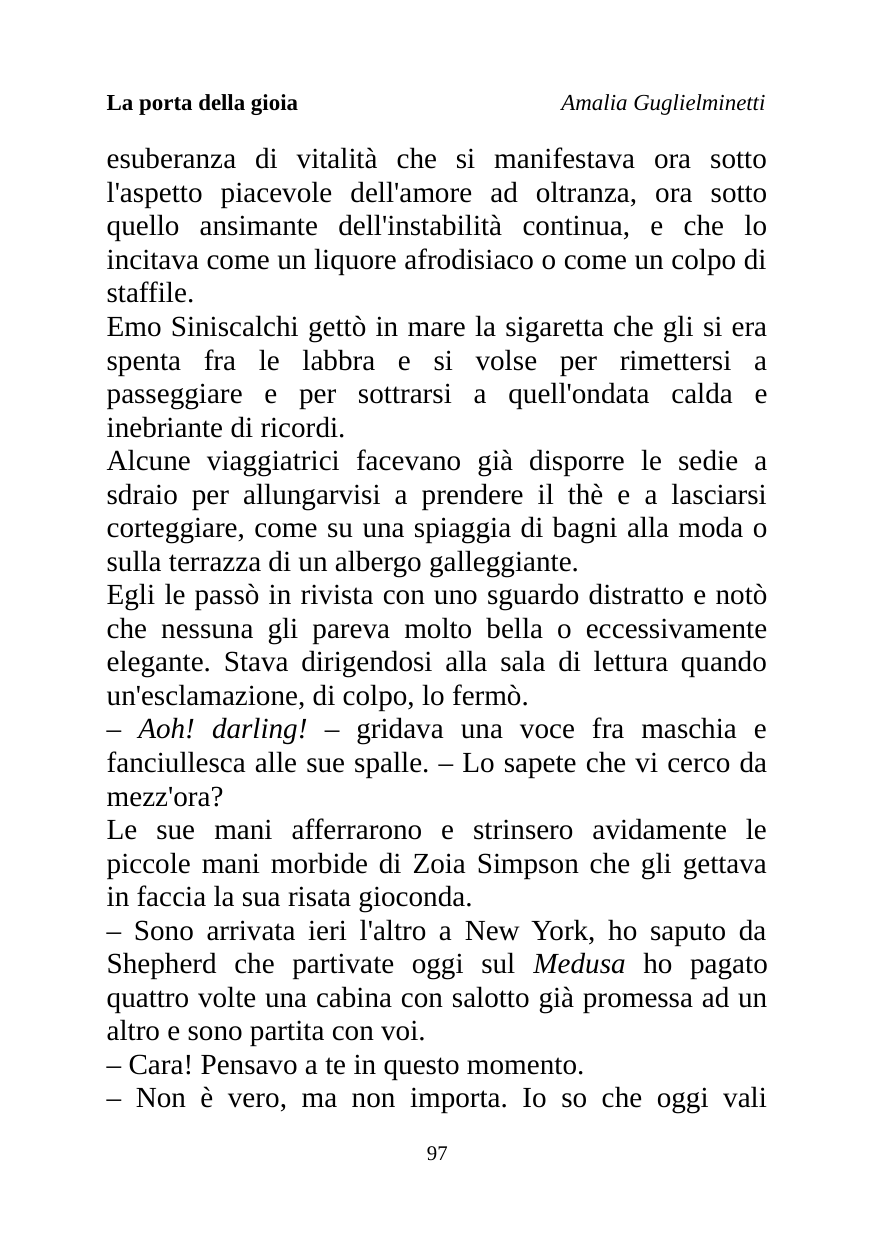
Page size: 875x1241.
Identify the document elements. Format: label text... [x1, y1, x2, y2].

text Alcune viaggiatrici facevano già disporre le sedie a sdraio per allungarvisi a prendere il thè e a lasciarsi corteggiare, come su una spiaggia di bagni alla moda o sulla terrazza di un albergo galleggiante. [106, 443, 768, 577]
text Emo Siniscalchi gettò in mare la sigaretta che gli si era spenta fra le labbra e si volse per rimettersi a passeggiare e per sottrarsi a quell'ondata calda e inebriante di ricordi. [106, 309, 768, 443]
text – Aoh! darling! – gridava una voce fra maschia e fanciullesca alle sue spalle. – Lo sapete che vi cerco da mezz'ora? [106, 712, 768, 812]
text esuberanza di vitalità che si manifestava ora sotto l'aspetto piacevole dell'amore ad oltranza, ora sotto quello ansimante dell'instabilità continua, e che lo incitava come un liquore afrodisiaco o come un colpo di staffile. [106, 141, 768, 309]
text Egli le passò in rivista con uno sguardo distratto e notò che nessuna gli pareva molto bella o eccessivamente elegante. Stava dirigendosi alla sala di lettura quando un'esclamazione, di colpo, lo fermò. [106, 577, 768, 712]
text – Cara! Pensavo a te in questo momento. [106, 1047, 768, 1081]
text – Non è vero, ma non importa. Io so che oggi vali [106, 1081, 768, 1114]
text – Sono arrivata ieri l'altro a New York, ho saputo da Shepherd che partivate oggi sul Medusa ho pagato quattro volte una cabina con salotto già promessa ad un altro e sono partita con voi. [106, 913, 768, 1047]
text Le sue mani afferrarono e strinsero avidamente le piccole mani morbide di Zoia Simpson che gli gettava in faccia la sua risata gioconda. [106, 812, 768, 913]
